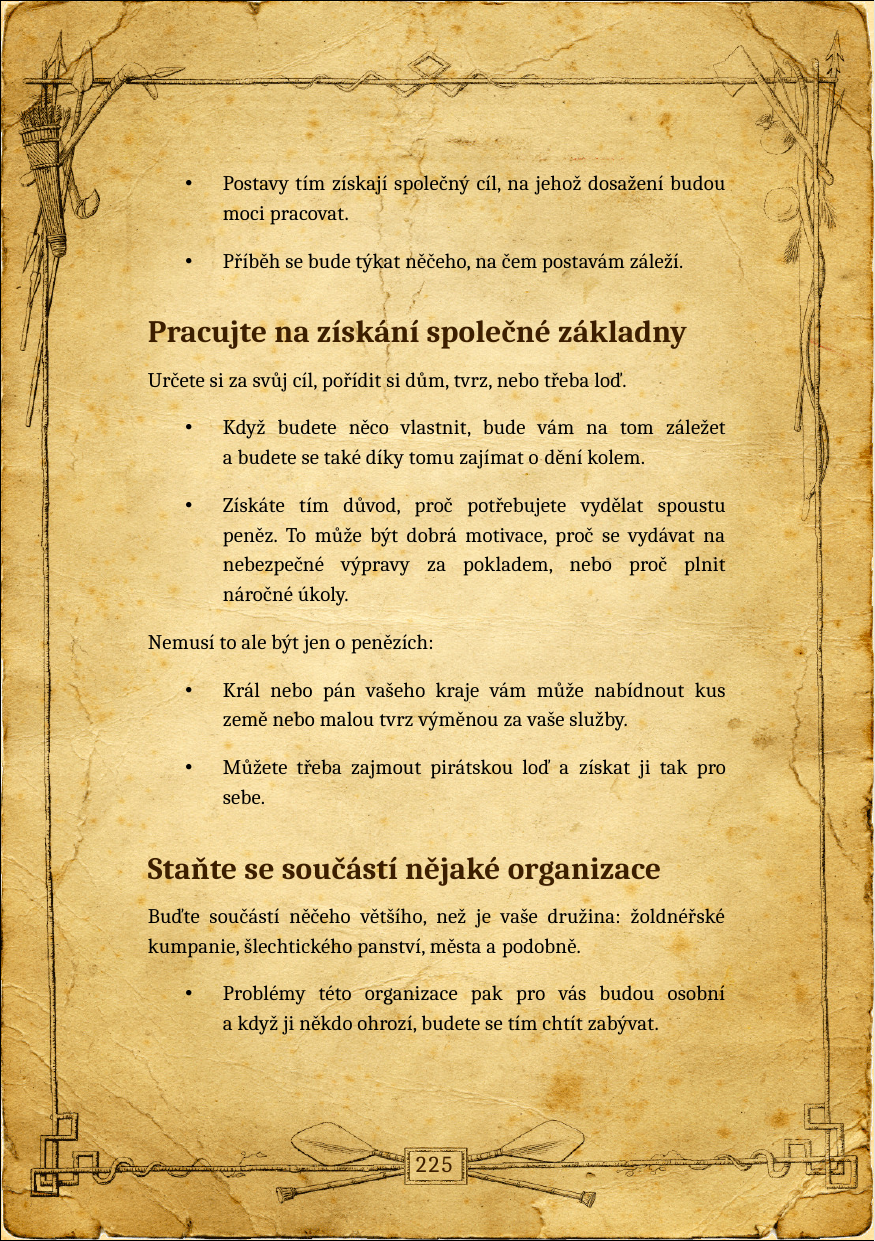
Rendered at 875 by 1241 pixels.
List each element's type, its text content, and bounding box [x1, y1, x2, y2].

text Určete si za svůj cíl, pořídit si dům, tvrz, nebo třeba loď. [148, 368, 726, 392]
subtitle Staňte se součástí nějaké organizace [148, 851, 726, 887]
list Král nebo pán vašeho kraje vám může nabídnout kus země nebo malou tvrz výměnou za vaše služby. [185, 678, 726, 732]
text Buďte součástí něčeho většího, než je vaše družina: žoldnéřské kumpanie, šlechtického panství, města a⁠ podobně. [148, 904, 726, 958]
list Můžete třeba zajmout pirátskou loď a⁠ získat ji tak pro sebe. [185, 756, 726, 809]
text Nemusí to ale být jen o⁠ penězích: [148, 631, 726, 654]
picture [1, 1, 874, 1240]
subtitle Pracujte na získání společné základny [148, 314, 726, 351]
list Získáte tím důvod, proč potřebujete vydělat spoustu peněz. To může být dobrá motivace, proč se vydávat na nebezpečné výpravy za pokladem, nebo proč plnit náročné úkoly. [185, 493, 726, 607]
list Problémy této organizace pak pro vás budou osobní a⁠ když ji někdo ohrozí, budete se tím chtít zabývat. [185, 982, 726, 1036]
list Příběh se bude týkat něčeho, na čem postavám záleží. [185, 249, 726, 273]
list Postavy tím získají společný cíl, na jehož dosažení budou moci pracovat. [185, 172, 726, 226]
list Když budete něco vlastnit, bude vám na tom záležet a⁠ budete se také díky tomu zajímat o⁠ dění kolem. [185, 416, 726, 470]
